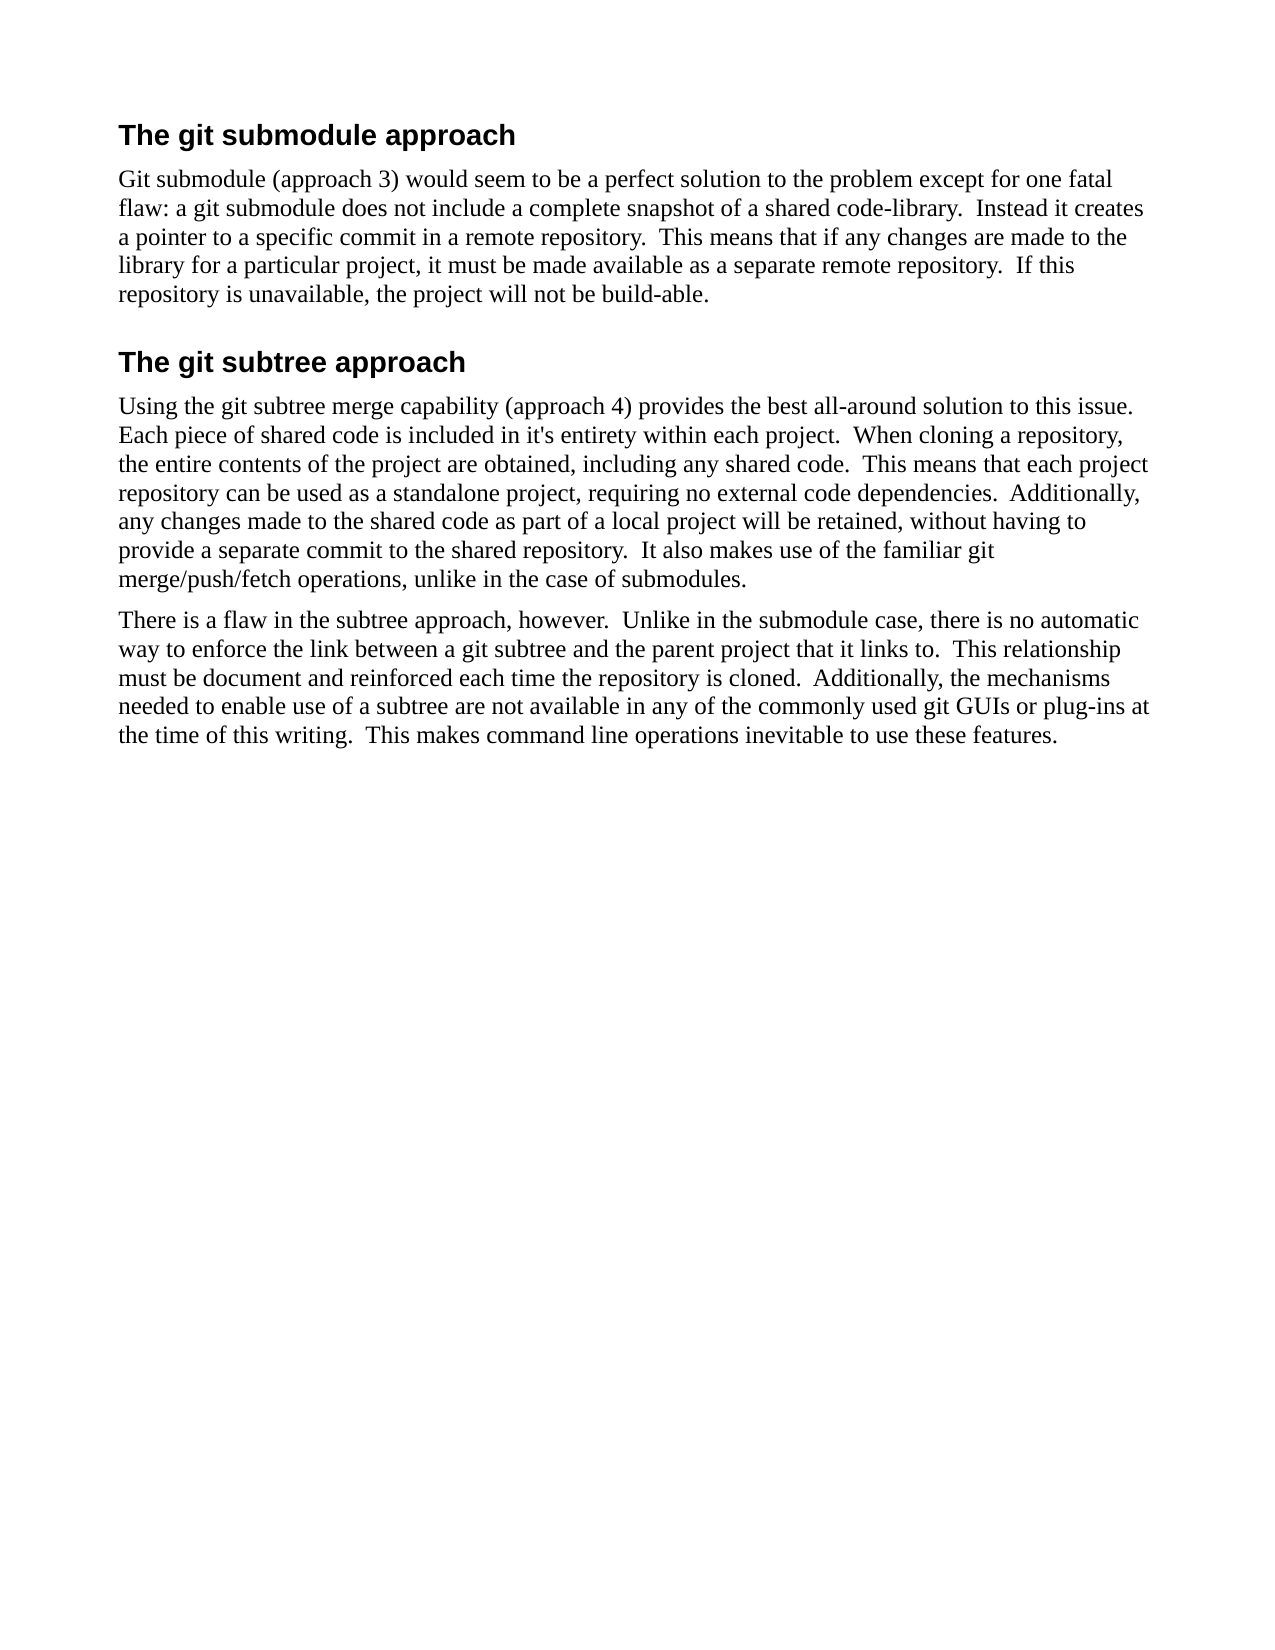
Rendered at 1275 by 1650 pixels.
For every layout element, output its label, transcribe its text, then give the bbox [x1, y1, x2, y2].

text Git submodule (approach 3) would seem to be a perfect solution to the problem except for one fatal flaw: a git submodule does not include a complete snapshot of a shared code-library. Instead it creates a pointer to a specific commit in a remote repository. This means that if any changes are made to the library for a particular project, it must be made available as a separate remote repository. If this repository is unavailable, the project will not be build-able. [118, 164, 1157, 308]
text There is a flaw in the subtree approach, however. Unlike in the submodule case, there is no automatic way to enforce the link between a git subtree and the parent project that it links to. This relationship must be document and reinforced each time the repository is cloned. Additionally, the mechanisms needed to enable use of a subtree are not available in any of the commonly used git GUIs or plug-ins at the time of this writing. This makes command line operations inevitable to use these features. [118, 605, 1157, 749]
subtitle The git subtree approach [118, 345, 1157, 379]
subtitle The git submodule approach [118, 118, 1157, 152]
text Using the git subtree merge capability (approach 4) provides the best all-around solution to this issue. Each piece of shared code is included in it's entirety within each project. When cloning a repository, the entire contents of the project are obtained, including any shared code. This means that each project repository can be used as a standalone project, requiring no external code dependencies. Additionally, any changes made to the shared code as part of a local project will be retained, without having to provide a separate commit to the shared repository. It also makes use of the familiar git merge/push/fetch operations, unlike in the case of submodules. [118, 391, 1157, 593]
